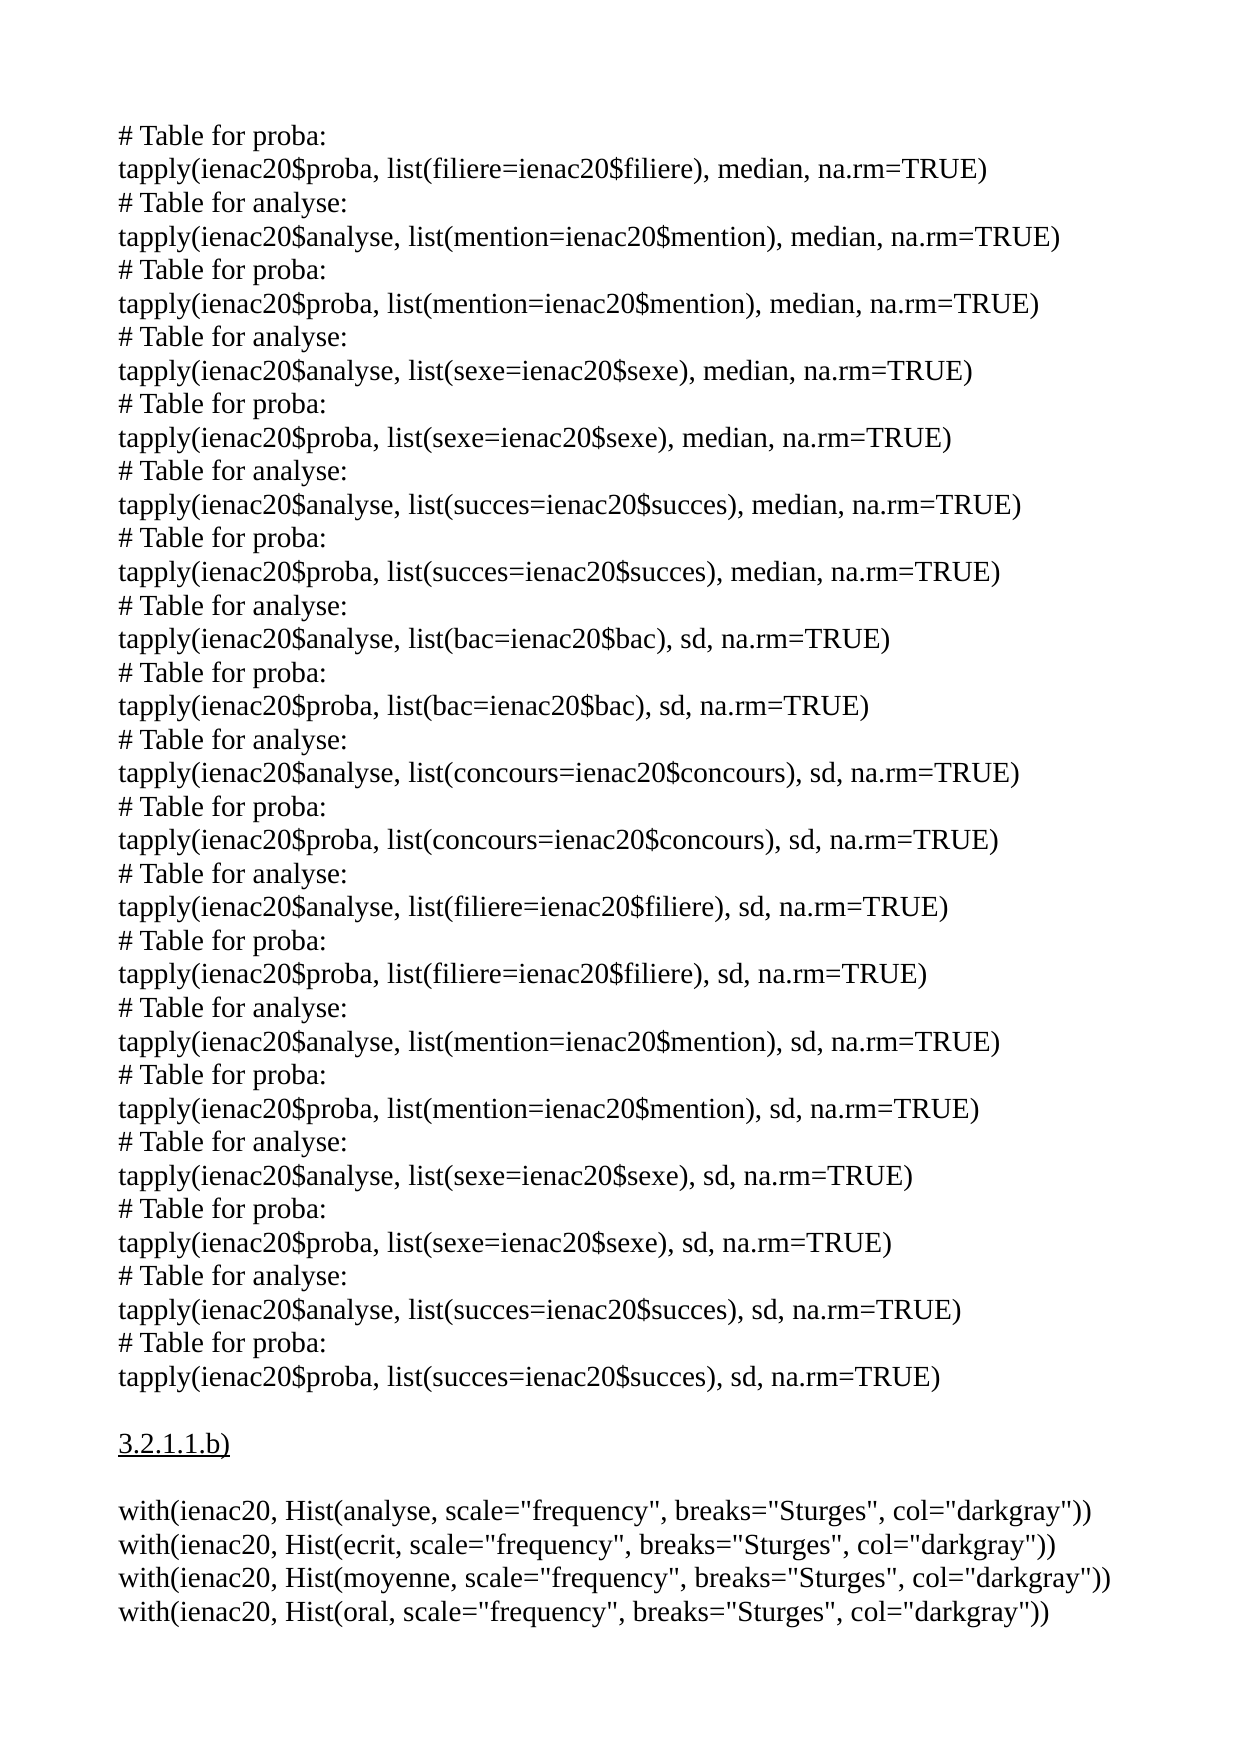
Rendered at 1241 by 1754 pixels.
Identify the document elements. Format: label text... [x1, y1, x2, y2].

text tapply(ienac20$proba, list(concours=ienac20$concours), sd, na.rm=TRUE) [118, 822, 1122, 856]
text # Table for analyse: [118, 588, 1122, 621]
text # Table for analyse: [118, 990, 1122, 1024]
text # Table for proba: [118, 118, 1122, 152]
text tapply(ienac20$proba, list(sexe=ienac20$sexe), sd, na.rm=TRUE) [118, 1225, 1122, 1258]
text # Table for proba: [118, 923, 1122, 957]
text tapply(ienac20$analyse, list(mention=ienac20$mention), sd, na.rm=TRUE) [118, 1024, 1122, 1057]
text tapply(ienac20$analyse, list(mention=ienac20$mention), median, na.rm=TRUE) [118, 219, 1122, 252]
text # Table for proba: [118, 521, 1122, 554]
text tapply(ienac20$analyse, list(succes=ienac20$succes), sd, na.rm=TRUE) [118, 1292, 1122, 1326]
text tapply(ienac20$analyse, list(bac=ienac20$bac), sd, na.rm=TRUE) [118, 621, 1122, 655]
text with(ienac20, Hist(oral, scale="frequency", breaks="Sturges", col="darkgray")) [118, 1594, 1122, 1627]
text tapply(ienac20$analyse, list(sexe=ienac20$sexe), sd, na.rm=TRUE) [118, 1158, 1122, 1191]
text tapply(ienac20$proba, list(succes=ienac20$succes), sd, na.rm=TRUE) [118, 1359, 1122, 1393]
text tapply(ienac20$proba, list(mention=ienac20$mention), median, na.rm=TRUE) [118, 286, 1122, 319]
text # Table for analyse: [118, 1124, 1122, 1158]
text tapply(ienac20$proba, list(sexe=ienac20$sexe), median, na.rm=TRUE) [118, 420, 1122, 453]
text # Table for proba: [118, 1326, 1122, 1359]
text # Table for analyse: [118, 185, 1122, 219]
text tapply(ienac20$proba, list(succes=ienac20$succes), median, na.rm=TRUE) [118, 554, 1122, 588]
text # Table for proba: [118, 1191, 1122, 1225]
text tapply(ienac20$proba, list(filiere=ienac20$filiere), median, na.rm=TRUE) [118, 152, 1122, 185]
text # Table for analyse: [118, 1258, 1122, 1292]
text tapply(ienac20$analyse, list(concours=ienac20$concours), sd, na.rm=TRUE) [118, 755, 1122, 789]
text tapply(ienac20$proba, list(filiere=ienac20$filiere), sd, na.rm=TRUE) [118, 957, 1122, 990]
text with(ienac20, Hist(ecrit, scale="frequency", breaks="Sturges", col="darkgray")) [118, 1527, 1122, 1560]
text tapply(ienac20$analyse, list(succes=ienac20$succes), median, na.rm=TRUE) [118, 487, 1122, 521]
text # Table for analyse: [118, 722, 1122, 755]
text # Table for analyse: [118, 319, 1122, 353]
text # Table for analyse: [118, 453, 1122, 487]
text # Table for proba: [118, 789, 1122, 822]
text # Table for proba: [118, 252, 1122, 286]
text tapply(ienac20$proba, list(bac=ienac20$bac), sd, na.rm=TRUE) [118, 688, 1122, 722]
text with(ienac20, Hist(analyse, scale="frequency", breaks="Sturges", col="darkgray")) [118, 1493, 1122, 1527]
text 3.2.1.1.b) [118, 1426, 1122, 1460]
text tapply(ienac20$analyse, list(sexe=ienac20$sexe), median, na.rm=TRUE) [118, 353, 1122, 386]
text tapply(ienac20$proba, list(mention=ienac20$mention), sd, na.rm=TRUE) [118, 1091, 1122, 1124]
text # Table for proba: [118, 655, 1122, 688]
text # Table for analyse: [118, 856, 1122, 889]
text with(ienac20, Hist(moyenne, scale="frequency", breaks="Sturges", col="darkgray")) [118, 1560, 1122, 1594]
text tapply(ienac20$analyse, list(filiere=ienac20$filiere), sd, na.rm=TRUE) [118, 889, 1122, 923]
text # Table for proba: [118, 386, 1122, 420]
text # Table for proba: [118, 1057, 1122, 1091]
